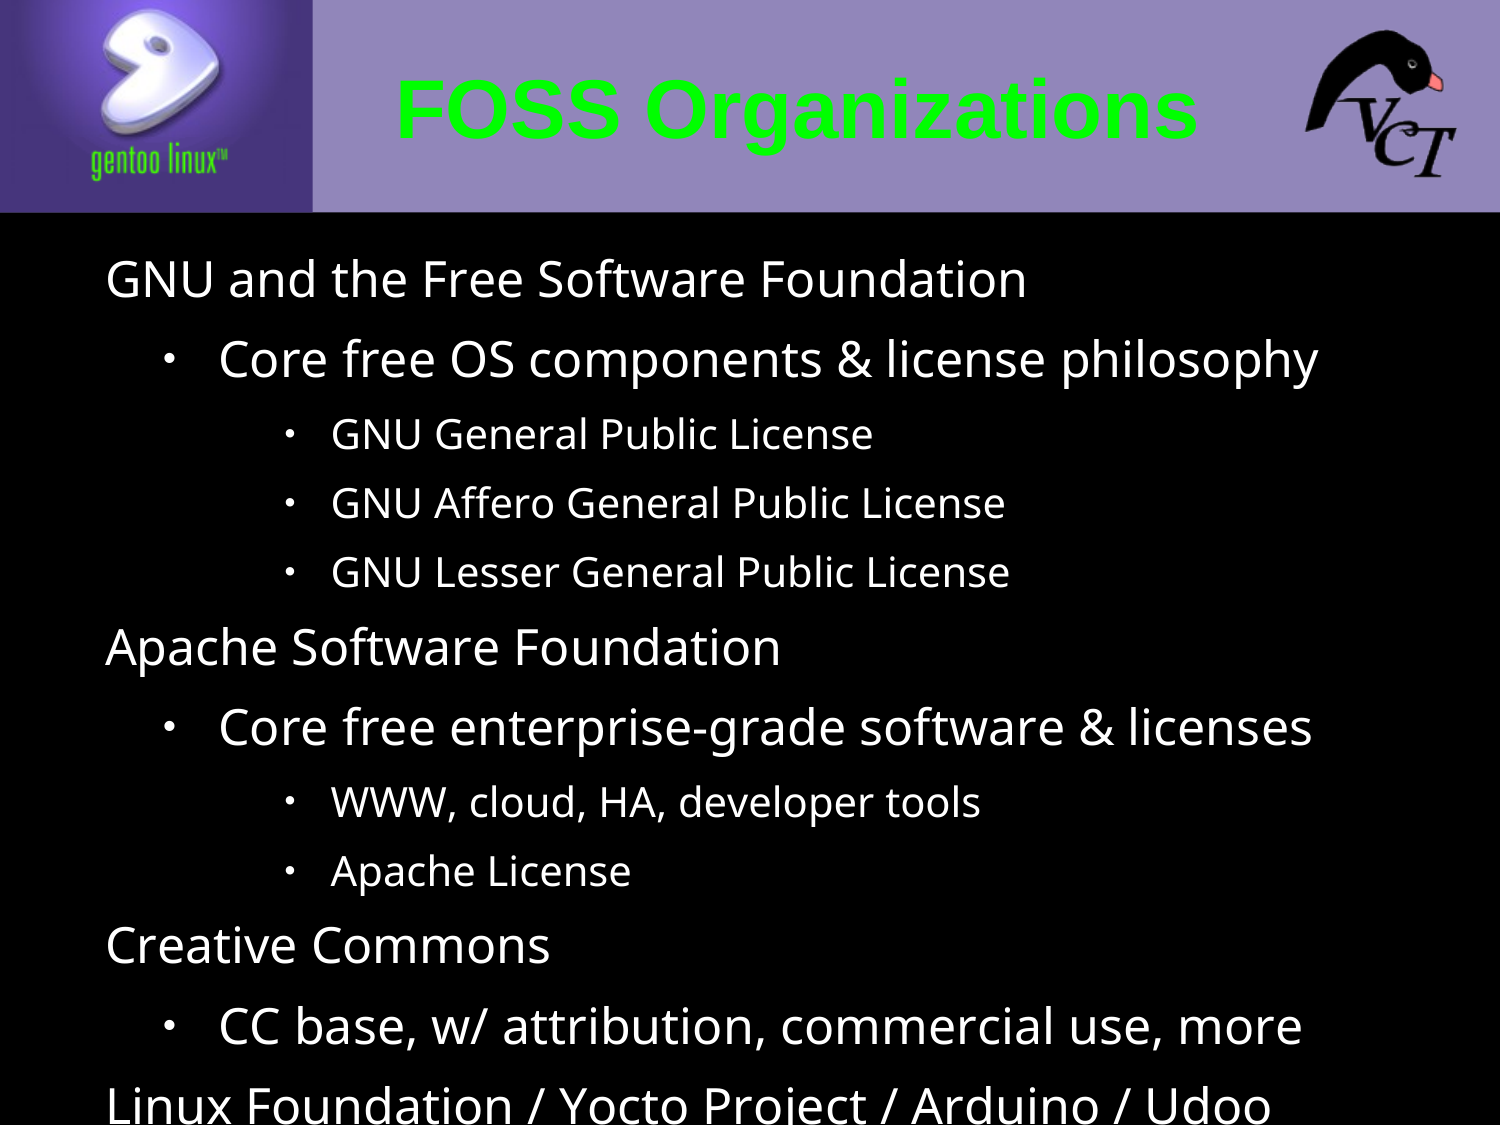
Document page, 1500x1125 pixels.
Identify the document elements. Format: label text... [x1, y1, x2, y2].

picture [1292, 21, 1471, 189]
list GNU and the Free Software Foundation Core free OS components & license philosophy GNU General Public License GNU Affero General Public License GNU Lesser General Public License Apache Software Foundation Core free enterprise-grade software & licenses WWW, cloud, HA, developer tools Apache License Creative Commons CC base, w/ attribution, commercial use, more Linux Foundation / Yocto Project / Arduino / Udoo [87, 244, 1422, 1052]
title FOSS Organizations [324, 12, 1271, 201]
picture [0, 0, 302, 184]
